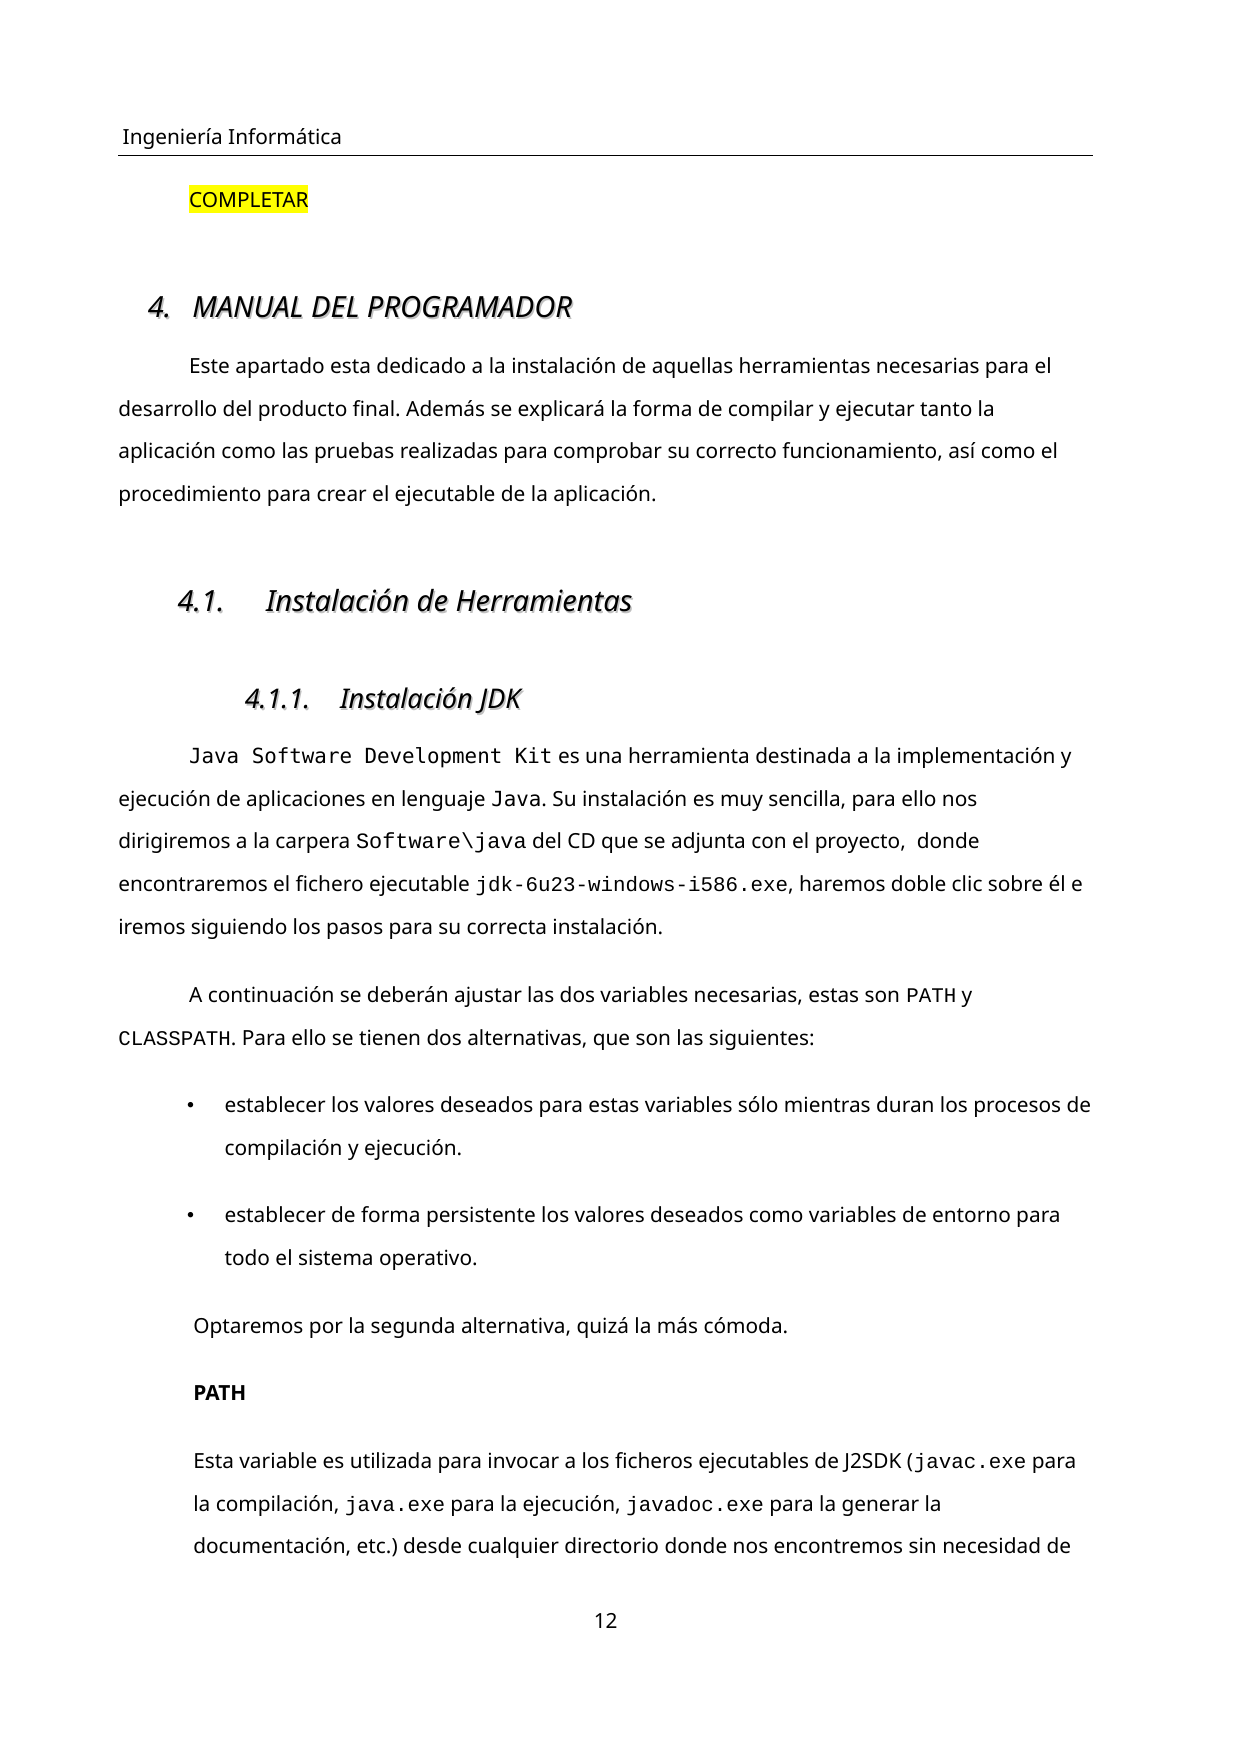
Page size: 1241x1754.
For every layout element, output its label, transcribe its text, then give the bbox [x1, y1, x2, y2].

text COMPLETAR [118, 185, 1093, 213]
list Optaremos por la segunda alternativa, quizá la más cómoda. [156, 1311, 1093, 1339]
list establecer de forma persistente los valores deseados como variables de entorno para todo el sistema operativo. [187, 1201, 1093, 1272]
text Java Software Development Kit es una herramienta destinada a la implementación y ejecución de aplicaciones en lenguaje Java. Su instalación es muy sencilla, para ello nos dirigiremos a la carpera Software\java del CD que se adjunta con el proyecto, donde encontraremos el fichero ejecutable jdk-6u23-windows-i586.exe, haremos doble clic sobre él e iremos siguiendo los pasos para su correcta instalación. [118, 741, 1093, 941]
text Este apartado esta dedicado a la instalación de aquellas herramientas necesarias para el desarrollo del producto final. Además se explicará la forma de compilar y ejecutar tanto la aplicación como las pruebas realizadas para comprobar su correcto funcionamiento, así como el procedimiento para crear el ejecutable de la aplicación. [118, 351, 1093, 507]
subtitle MANUAL DEL PROGRAMADOR [148, 287, 1093, 326]
list Esta variable es utilizada para invocar a los ficheros ejecutables de J2SDK (javac.exe para la compilación, java.exe para la ejecución, javadoc.exe para la generar la documentación, etc.) desde cualquier directorio donde nos encontremos sin necesidad de [156, 1446, 1093, 1560]
list PATH [156, 1378, 1093, 1407]
text A continuación se deberán ajustar las dos variables necesarias, estas son PATH y CLASSPATH. Para ello se tienen dos alternativas, que son las siguientes: [118, 980, 1093, 1051]
subtitle Instalación JDK [310, 679, 1093, 716]
subtitle Instalación de Herramientas [177, 581, 1093, 620]
list establecer los valores deseados para estas variables sólo mientras duran los procesos de compilación y ejecución. [187, 1090, 1093, 1161]
